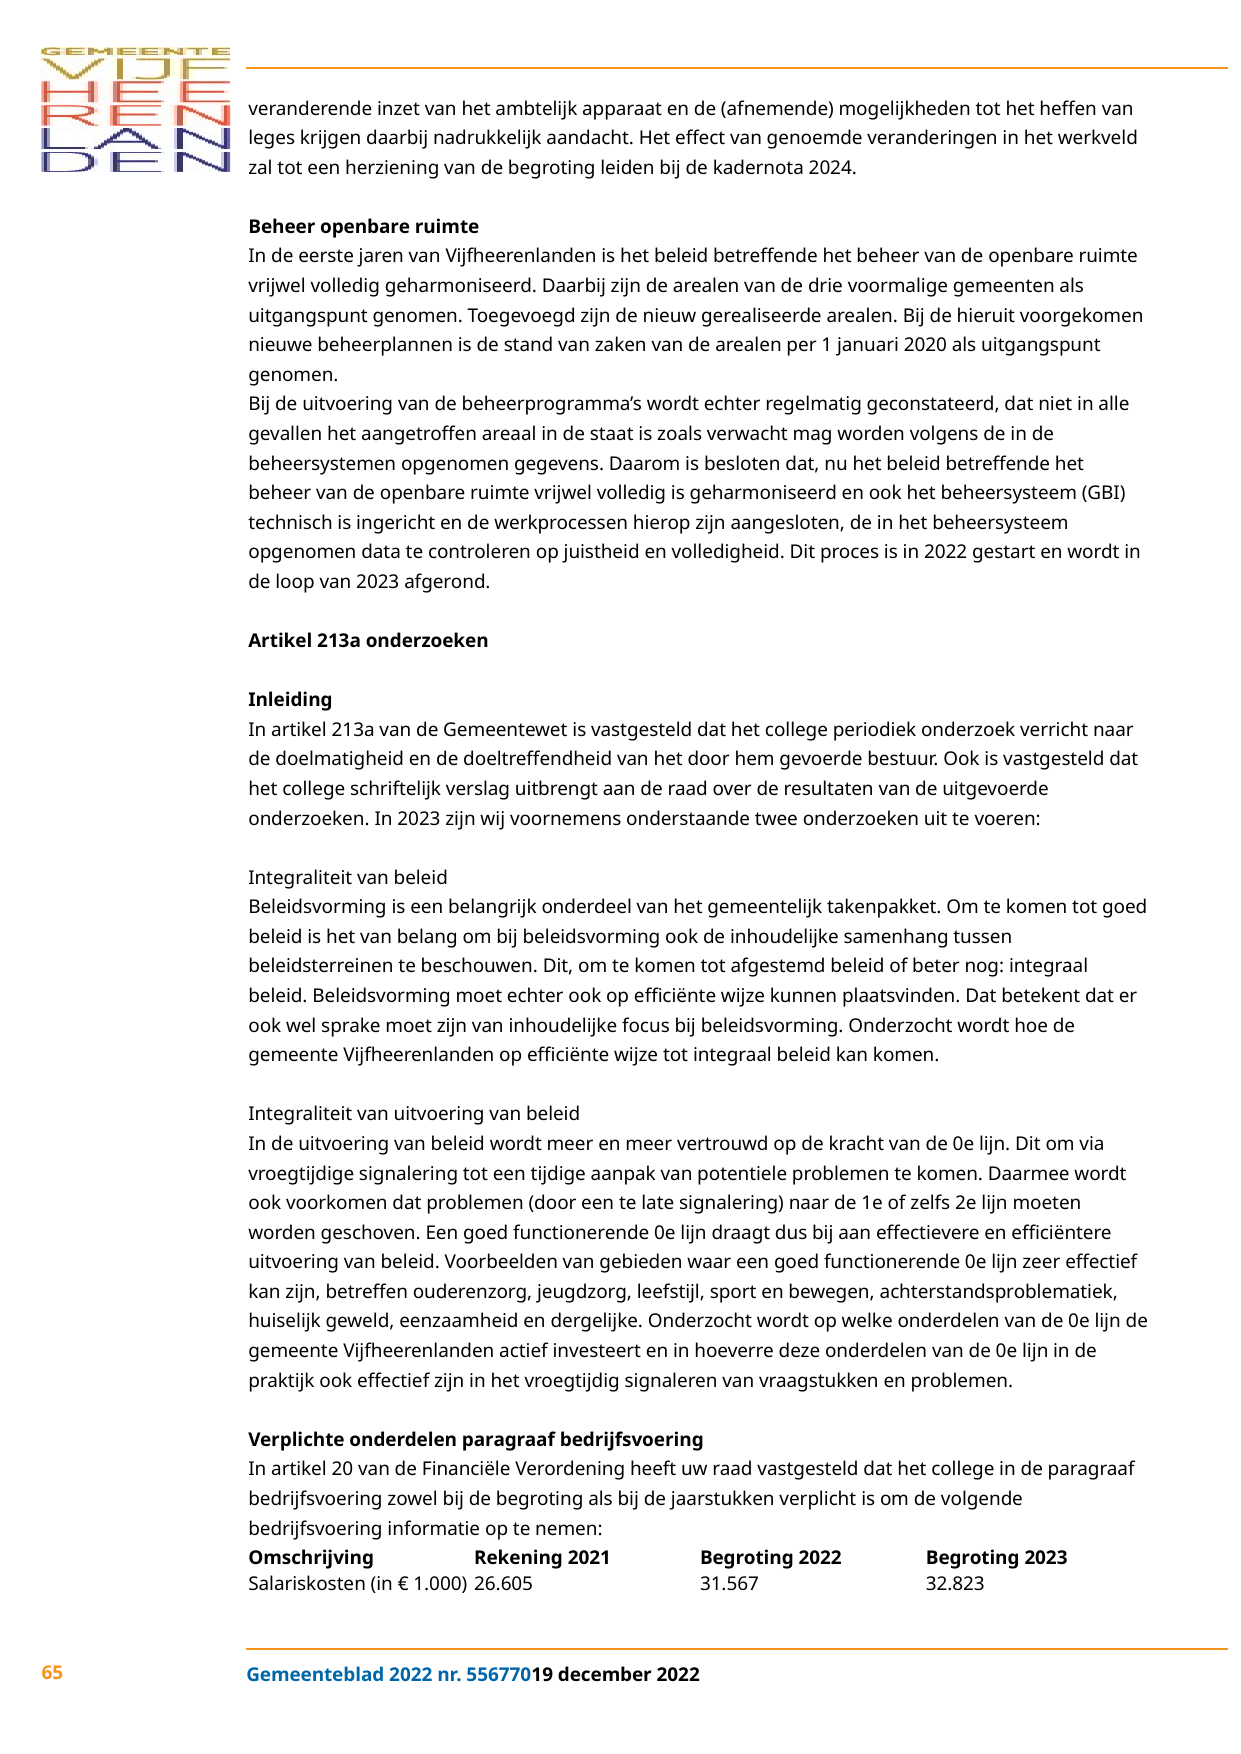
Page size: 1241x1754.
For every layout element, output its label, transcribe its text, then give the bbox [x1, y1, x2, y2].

text Bij de uitvoering van de beheerprogramma’s wordt echter regelmatig geconstateerd, dat niet in alle gevallen het aangetroffen areaal in de staat is zoals verwacht mag worden volgens de in de beheersystemen opgenomen gegevens. Daarom is besloten dat, nu het beleid betreffende het beheer van de openbare ruimte vrijwel volledig is geharmoniseerd en ook het beheersysteem (GBI) technisch is ingericht en de werkprocessen hierop zijn aangesloten, de in het beheersysteem opgenomen data te controleren op juistheid en volledigheid. Dit proces is in 2022 gestart en wordt in de loop van 2023 afgerond. [248, 391, 1152, 594]
text In de uitvoering van beleid wordt meer en meer vertrouwd op de kracht van de 0e lijn. Dit om via vroegtijdige signalering tot een tijdige aanpak van potentiele problemen te komen. Daarmee wordt ook voorkomen dat problemen (door een te late signalering) naar de 1e of zelfs 2e lijn moeten worden geschoven. Een goed functionerende 0e lijn draagt dus bij aan effectievere en efficiëntere uitvoering van beleid. Voorbeelden van gebieden waar een goed functionerende 0e lijn zeer effectief kan zijn, betreffen ouderenzorg, jeugdzorg, leefstijl, sport en bewegen, achterstandsproblematiek, huiselijk geweld, eenzaamheid en dergelijke. Onderzocht wordt op welke onderdelen van de 0e lijn de gemeente Vijfheerenlanden actief investeert en in hoeverre deze onderdelen van de 0e lijn in de praktijk ook effectief zijn in het vroegtijdig signaleren van vraagstukken en problemen. [248, 1130, 1152, 1393]
table_cell 32.823 [926, 1570, 1152, 1596]
text Integraliteit van uitvoering van beleid [248, 1101, 1152, 1126]
text Integraliteit van beleid [248, 864, 1152, 890]
table_header Begroting 2022 [700, 1545, 926, 1570]
table_header Omschrijving [248, 1545, 474, 1570]
text In de eerste jaren van Vijfheerenlanden is het beleid betreffende het beheer van de openbare ruimte vrijwel volledig geharmoniseerd. Daarbij zijn de arealen van de drie voormalige gemeenten als uitgangspunt genomen. Toegevoegd zijn de nieuw gerealiseerde arealen. Bij de hieruit voorgekomen nieuwe beheerplannen is de stand van zaken van de arealen per 1 januari 2020 als uitgangspunt genomen. [248, 243, 1152, 387]
text In artikel 213a van de Gemeentewet is vastgesteld dat het college periodiek onderzoek verricht naar de doelmatigheid en de doeltreffendheid van het door hem gevoerde bestuur. Ook is vastgesteld dat het college schriftelijk verslag uitbrengt aan de raad over de resultaten van de uitgevoerde onderzoeken. In 2023 zijn wij voornemens onderstaande twee onderzoeken uit te voeren: [248, 716, 1152, 831]
text veranderende inzet van het ambtelijk apparaat en de (afnemende) mogelijkheden tot het heffen van leges krijgen daarbij nadrukkelijk aandacht. Het effect van genoemde veranderingen in het werkveld zal tot een herziening van de begroting leiden bij de kadernota 2024. [248, 95, 1152, 180]
table_cell 26.605 [474, 1570, 700, 1596]
picture [41, 47, 231, 172]
text Beleidsvorming is een belangrijk onderdeel van het gemeentelijk takenpakket. Om te komen tot goed beleid is het van belang om bij beleidsvorming ook de inhoudelijke samenhang tussen beleidsterreinen te beschouwen. Dit, om te komen tot afgestemd beleid of beter nog: integraal beleid. Beleidsvorming moet echter ook op efficiënte wijze kunnen plaatsvinden. Dat betekent dat er ook wel sprake moet zijn van inhoudelijke focus bij beleidsvorming. Onderzocht wordt hoe de gemeente Vijfheerenlanden op efficiënte wijze tot integraal beleid kan komen. [248, 893, 1152, 1067]
text In artikel 20 van de Financiële Verordening heeft uw raad vastgesteld dat het college in de paragraaf bedrijfsvoering zowel bij de begroting als bij de jaarstukken verplicht is om de volgende bedrijfsvoering informatie op te nemen: [248, 1456, 1152, 1541]
text Beheer openbare ruimte [248, 213, 1152, 239]
text Verplichte onderdelen paragraaf bedrijfsvoering [248, 1426, 1152, 1452]
text Artikel 213a onderzoeken [248, 627, 1152, 653]
table_header Rekening 2021 [474, 1545, 700, 1570]
table_cell 31.567 [700, 1570, 926, 1596]
table_header Begroting 2023 [926, 1545, 1152, 1570]
table_cell Salariskosten (in € 1.000) [248, 1570, 474, 1596]
text Inleiding [248, 686, 1152, 712]
